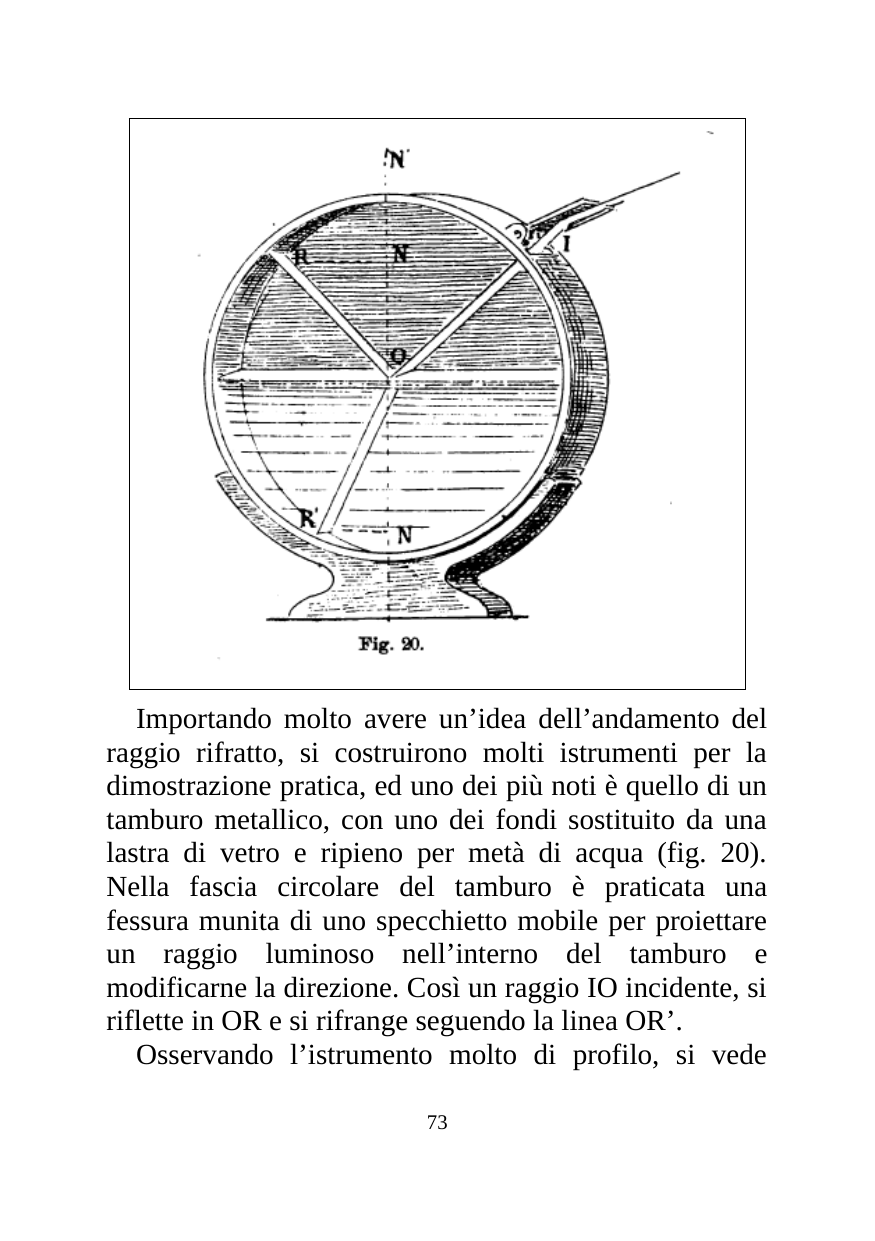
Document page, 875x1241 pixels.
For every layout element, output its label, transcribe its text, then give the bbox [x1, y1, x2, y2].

text Importando molto avere un’idea dell’andamento del raggio rifratto, si costruirono molti istrumenti per la dimostrazione pratica, ed uno dei più noti è quello di un tamburo metallico, con uno dei fondi sostituito da una lastra di vetro e ripieno per metà di acqua (fig. 20). Nella fascia circolare del tamburo è praticata una fessura munita di uno specchietto mobile per proiettare un raggio luminoso nell’interno del tamburo e modificarne la direzione. Così un raggio IO incidente, si riflette in OR e si rifrange seguendo la linea OR’. [106, 106, 768, 1037]
picture [145, 131, 729, 663]
text Osservando l’istrumento molto di profilo, si vede [106, 1037, 768, 1070]
